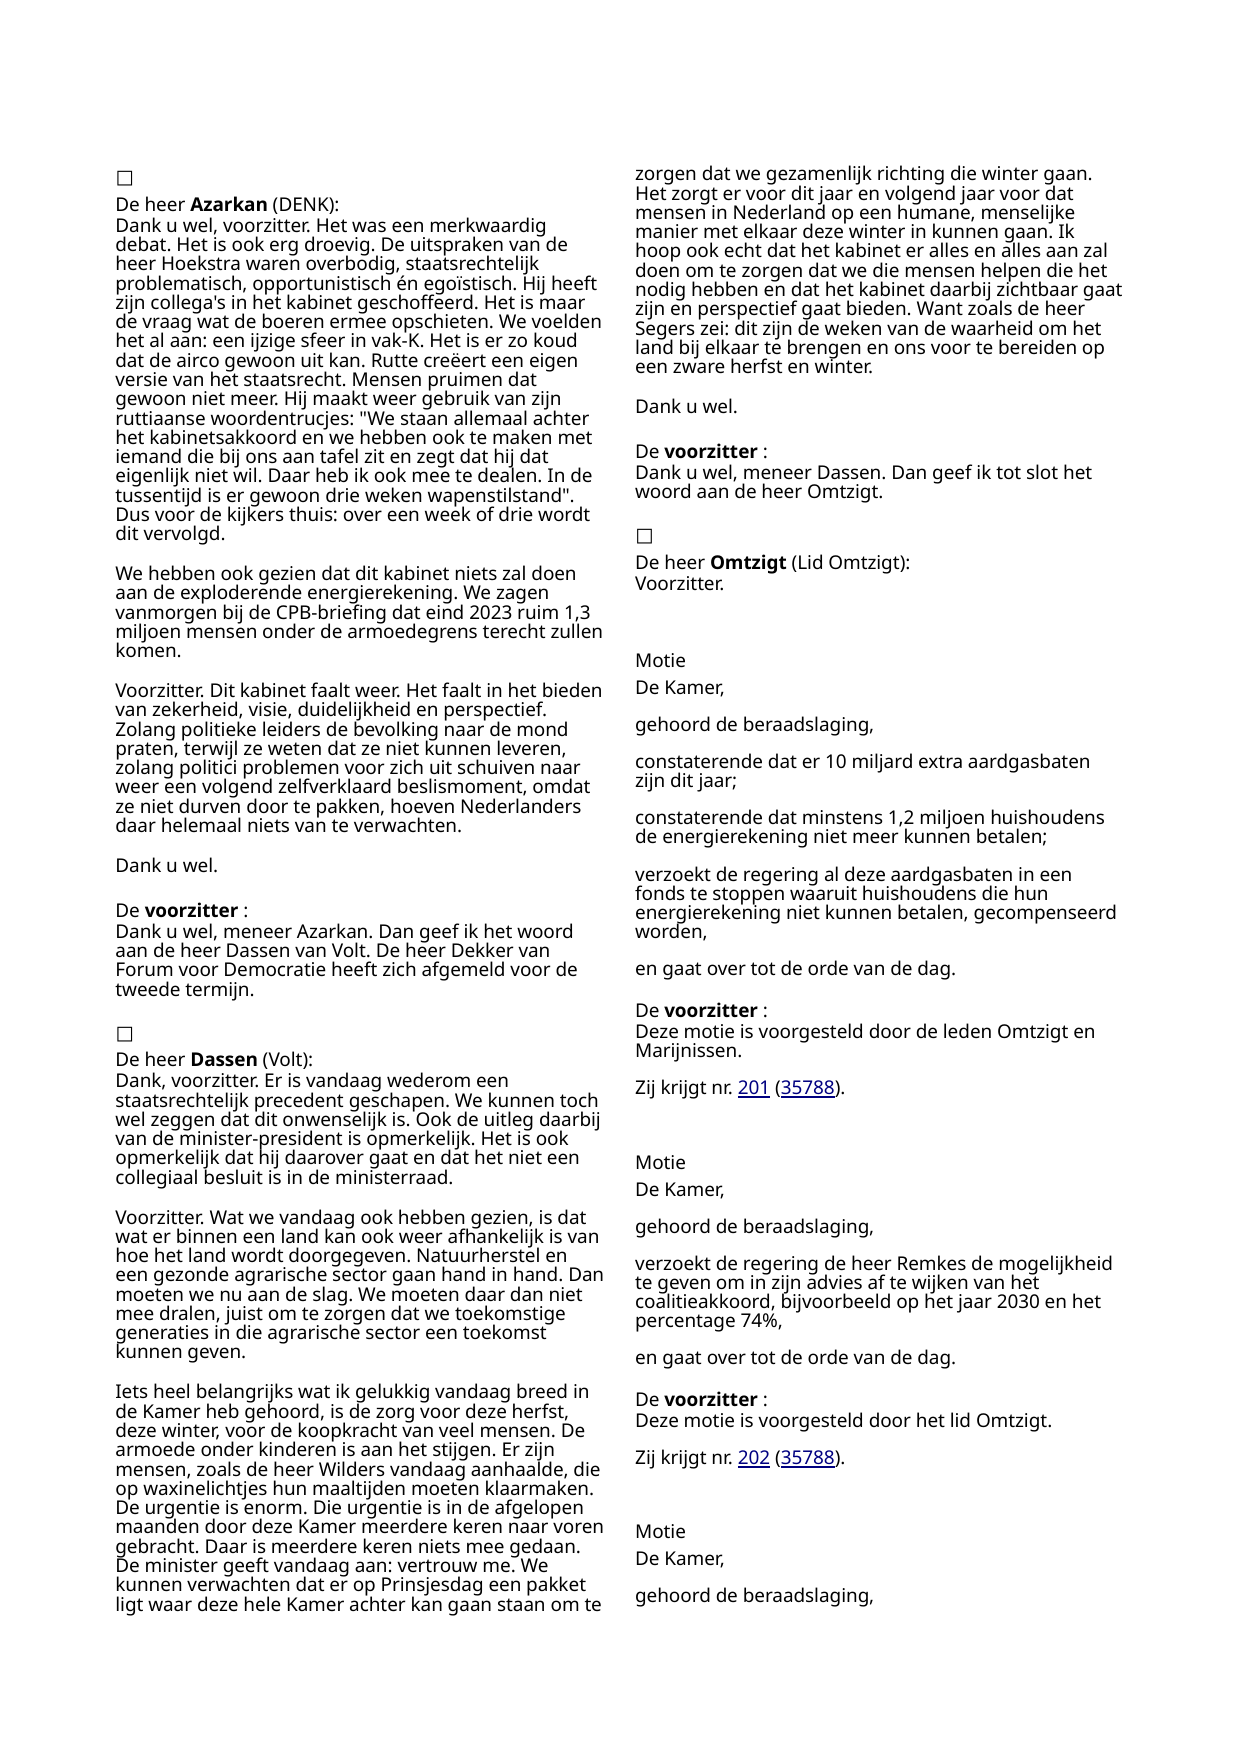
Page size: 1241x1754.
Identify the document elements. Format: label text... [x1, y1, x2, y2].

text constaterende dat er 10 miljard extra aardgasbaten zijn dit jaar; [635, 753, 1125, 792]
text Dank u wel, voorzitter. Het was een merkwaardig debat. Het is ook erg droevig. De uitspraken van de heer Hoekstra waren overbodig, staatsrechtelijk problematisch, opportunistisch én egoïstisch. Hij heeft zijn collega's in het kabinet geschoffeerd. Het is maar de vraag wat de boeren ermee opschieten. We voelden het al aan: een ijzige sfeer in vak-K. Het is er zo koud dat de airco gewoon uit kan. Rutte creëert een eigen versie van het staatsrecht. Mensen pruimen dat gewoon niet meer. Hij maakt weer gebruik van zijn ruttiaanse woordentrucjes: "We staan allemaal achter het kabinetsakkoord en we hebben ook te maken met iemand die bij ons aan tafel zit en zegt dat hij dat eigenlijk niet wil. Daar heb ik ook mee te dealen. In de tussentijd is er gewoon drie weken wapenstilstand". Dus voor de kijkers thuis: over een week of drie wordt dit vervolgd. [115, 217, 605, 544]
text Iets heel belangrijks wat ik gelukkig vandaag breed in de Kamer heb gehoord, is de zorg voor deze herfst, deze winter, voor de koopkracht van veel mensen. De armoede onder kinderen is aan het stijgen. Er zijn mensen, zoals de heer Wilders vandaag aanhaalde, die op waxinelichtjes hun maaltijden moeten klaarmaken. De urgentie is enorm. Die urgentie is in de afgelopen maanden door deze Kamer meerdere keren naar voren gebracht. Daar is meerdere keren niets mee gedaan. De minister geeft vandaag aan: vertrouw me. We kunnen verwachten dat er op Prinsjesdag een pakket ligt waar deze hele Kamer achter kan gaan staan om te [115, 1383, 605, 1615]
text Dank u wel. [115, 857, 605, 876]
text De voorzitter : [115, 897, 605, 923]
text De heer Omtzigt (Lid Omtzigt): [635, 549, 1125, 575]
text zorgen dat we gezamenlijk richting die winter gaan. Het zorgt er voor dit jaar en volgend jaar voor dat mensen in Nederland op een humane, menselijke manier met elkaar deze winter in kunnen gaan. Ik hoop ook echt dat het kabinet er alles en alles aan zal doen om te zorgen dat we die mensen helpen die het nodig hebben en dat het kabinet daarbij zichtbaar gaat zijn en perspectief gaat bieden. Want zoals de heer Segers zei: dit zijn de weken van de waarheid om het land bij elkaar te brengen en ons voor te bereiden op een zware herfst en winter. [635, 165, 1125, 377]
text Zij krijgt nr. 202 (35788). [635, 1449, 1125, 1468]
text Deze motie is voorgesteld door het lid Omtzigt. [635, 1412, 1125, 1431]
text De Kamer, [635, 1181, 1125, 1200]
text ⬜ [115, 1021, 605, 1047]
text Zij krijgt nr. 201 (35788). [635, 1079, 1125, 1098]
text Dank u wel, meneer Dassen. Dan geef ik tot slot het woord aan de heer Omtzigt. [635, 464, 1125, 502]
text De Kamer, [635, 679, 1125, 698]
text De voorzitter : [635, 438, 1125, 464]
text Dank, voorzitter. Er is vandaag wederom een staatsrechtelijk precedent geschapen. We kunnen toch wel zeggen dat dit onwenselijk is. Ook de uitleg daarbij van de minister-president is opmerkelijk. Het is ook opmerkelijk dat hij daarover gaat en dat het niet een collegiaal besluit is in de ministerraad. [115, 1072, 605, 1188]
text Motie [635, 1149, 1125, 1175]
text Voorzitter. Dit kabinet faalt weer. Het faalt in het bieden van zekerheid, visie, duidelijkheid en perspectief. Zolang politieke leiders de bevolking naar de mond praten, terwijl ze weten dat ze niet kunnen leveren, zolang politici problemen voor zich uit schuiven naar weer een volgend zelfverklaard beslismoment, omdat ze niet durven door te pakken, hoeven Nederlanders daar helemaal niets van te verwachten. [115, 682, 605, 836]
text ⬜ [635, 523, 1125, 549]
text ⬜ [115, 165, 605, 191]
text Motie [635, 647, 1125, 673]
text gehoord de beraadslaging, [635, 716, 1125, 735]
text De voorzitter : [635, 1386, 1125, 1412]
text Voorzitter. Wat we vandaag ook hebben gezien, is dat wat er binnen een land kan ook weer afhankelijk is van hoe het land wordt doorgegeven. Natuurherstel en een gezonde agrarische sector gaan hand in hand. Dan moeten we nu aan de slag. We moeten daar dan niet mee dralen, juist om te zorgen dat we toekomstige generaties in die agrarische sector een toekomst kunnen geven. [115, 1209, 605, 1363]
text constaterende dat minstens 1,2 miljoen huishoudens de energierekening niet meer kunnen betalen; [635, 809, 1125, 848]
text De heer Azarkan (DENK): [115, 191, 605, 217]
text De voorzitter : [635, 997, 1125, 1023]
text Deze motie is voorgesteld door de leden Omtzigt en Marijnissen. [635, 1023, 1125, 1062]
text verzoekt de regering de heer Remkes de mogelijkheid te geven om in zijn advies af te wijken van het coalitieakkoord, bijvoorbeeld op het jaar 2030 en het percentage 74%, [635, 1254, 1125, 1332]
text gehoord de beraadslaging, [635, 1218, 1125, 1237]
text De heer Dassen (Volt): [115, 1047, 605, 1072]
text We hebben ook gezien dat dit kabinet niets zal doen aan de exploderende energierekening. We zagen vanmorgen bij de CPB-briefing dat eind 2023 ruim 1,3 miljoen mensen onder de armoedegrens terecht zullen komen. [115, 565, 605, 661]
text Dank u wel. [635, 398, 1125, 417]
text Dank u wel, meneer Azarkan. Dan geef ik het woord aan de heer Dassen van Volt. De heer Dekker van Forum voor Democratie heeft zich afgemeld voor de tweede termijn. [115, 923, 605, 1000]
text Voorzitter. [635, 575, 1125, 594]
text Motie [635, 1519, 1125, 1544]
text gehoord de beraadslaging, [635, 1587, 1125, 1607]
text verzoekt de regering al deze aardgasbaten in een fonds te stoppen waaruit huishoudens die hun energierekening niet kunnen betalen, gecompenseerd worden, [635, 866, 1125, 943]
text en gaat over tot de orde van de dag. [635, 1349, 1125, 1369]
text De Kamer, [635, 1550, 1125, 1570]
text en gaat over tot de orde van de dag. [635, 960, 1125, 979]
